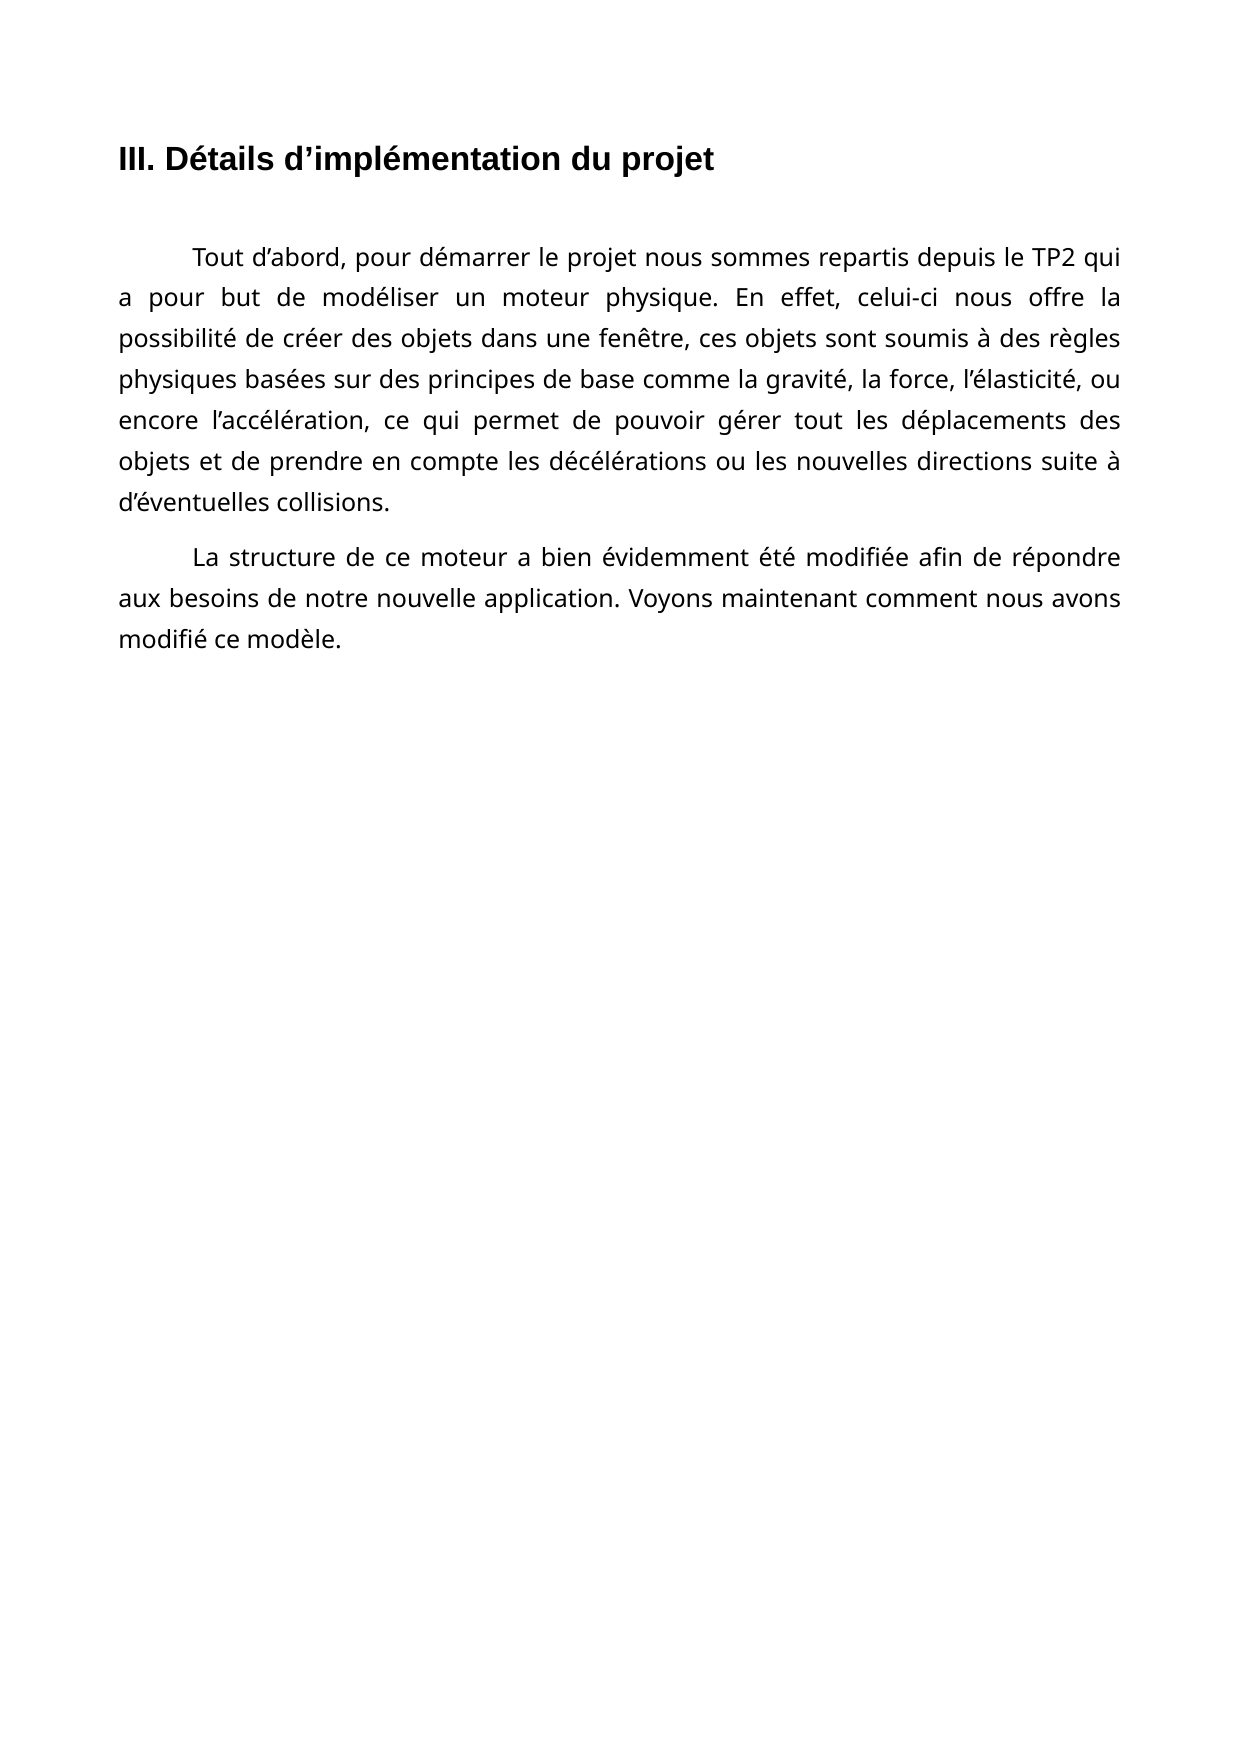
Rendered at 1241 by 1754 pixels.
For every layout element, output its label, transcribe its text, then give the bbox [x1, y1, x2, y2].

text Tout d’abord, pour démarrer le projet nous sommes repartis depuis le TP2 qui a pour but de modéliser un moteur physique. En effet, celui-ci nous offre la possibilité de créer des objets dans une fenêtre, ces objets sont soumis à des règles physiques basées sur des principes de base comme la gravité, la force, l’élasticité, ou encore l’accélération, ce qui permet de pouvoir gérer tout les déplacements des objets et de prendre en compte les décélérations ou les nouvelles directions suite à d’éventuelles collisions. [118, 239, 1122, 518]
subtitle III. Détails d’implémentation du projet [118, 139, 1122, 178]
text La structure de ce moteur a bien évidemment été modifiée afin de répondre aux besoins de notre nouvelle application. Voyons maintenant comment nous avons modifié ce modèle. [118, 539, 1122, 655]
